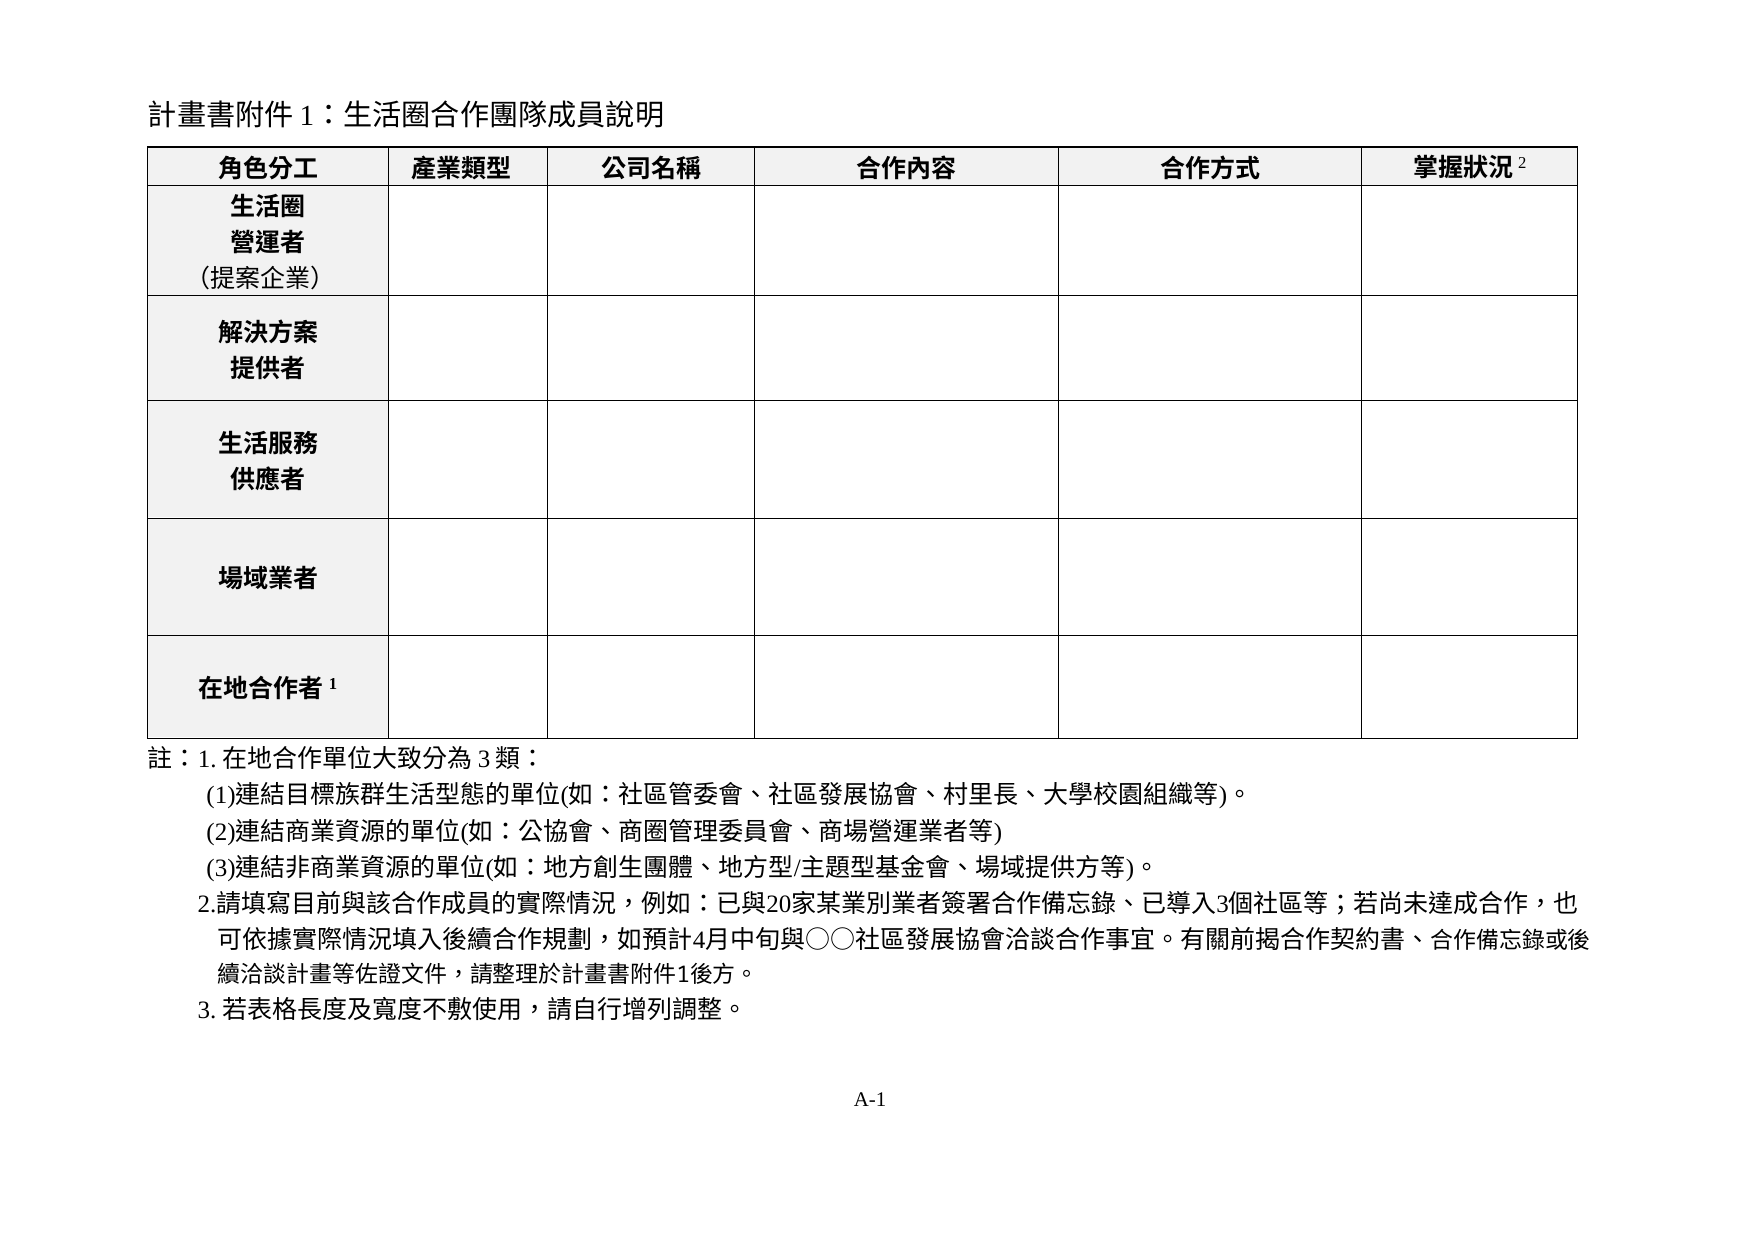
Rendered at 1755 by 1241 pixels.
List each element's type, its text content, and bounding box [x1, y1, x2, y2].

table_cell [548, 401, 754, 517]
table_cell [548, 186, 754, 295]
table_cell [389, 186, 547, 295]
table_cell [548, 519, 754, 635]
table_cell [1059, 636, 1361, 737]
table_cell [389, 401, 547, 517]
table_cell 解決方案 提供者 [148, 296, 388, 400]
table_cell [755, 186, 1058, 295]
table_cell 在地合作者1 [148, 636, 388, 737]
table_cell [1362, 186, 1577, 295]
table_cell [755, 636, 1058, 737]
table_cell [389, 296, 547, 400]
table_cell 生活圈 營運者 （提案企業） [148, 186, 388, 295]
text (3)連結非商業資源的單位(如：地方創生團體、地方型/主題型基金會、場域提供方等)。 [206, 847, 1592, 883]
table_header 合作方式 [1059, 148, 1361, 185]
table_cell [389, 636, 547, 737]
text 註：1. 在地合作單位大致分為3類： [148, 738, 1592, 775]
table_cell [1362, 519, 1577, 635]
table_cell [1362, 636, 1577, 737]
text (1)連結目標族群生活型態的單位(如：社區管委會、社區發展協會、村里長、大學校園組織等)。 [206, 775, 1592, 811]
table_header 角色分工 [148, 148, 388, 185]
table_cell [755, 401, 1058, 517]
table_cell [1059, 519, 1361, 635]
table_cell 場域業者 [148, 519, 388, 635]
text (2)連結商業資源的單位(如：公協會、商圈管理委員會、商場營運業者等) [206, 811, 1592, 847]
text 3. 若表格長度及寬度不敷使用，請自行增列調整。 [148, 989, 1592, 1026]
table_header 合作內容 [755, 148, 1058, 185]
table_header 公司名稱 [548, 148, 754, 185]
subtitle 計畫書附件1：生活圈合作團隊成員說明 [148, 92, 1592, 134]
table_cell 生活服務 供應者 [148, 401, 388, 517]
table_header 掌握狀況2 [1362, 148, 1577, 185]
table_cell [1059, 186, 1361, 295]
table_cell [1059, 296, 1361, 400]
table_cell [755, 296, 1058, 400]
text 2.請填寫目前與該合作成員的實際情況，例如：已與20家某業別業者簽署合作備忘錄、已導入3個社區等；若尚未達成合作，也可依據實際情況填入後續合作規劃，如預計4月中旬與○○社區發展協會洽談合作事宜。有關前揭合作契約書、合作備忘錄或後續洽談計畫等佐證文件，請整理於計畫書附件1後方。 [197, 883, 1592, 989]
table_cell [1362, 401, 1577, 517]
table_cell [1362, 296, 1577, 400]
table_cell [1059, 401, 1361, 517]
table_header 產業類型 [389, 148, 547, 185]
table_cell [389, 519, 547, 635]
table_cell [755, 519, 1058, 635]
table_cell [548, 636, 754, 737]
table_cell [548, 296, 754, 400]
